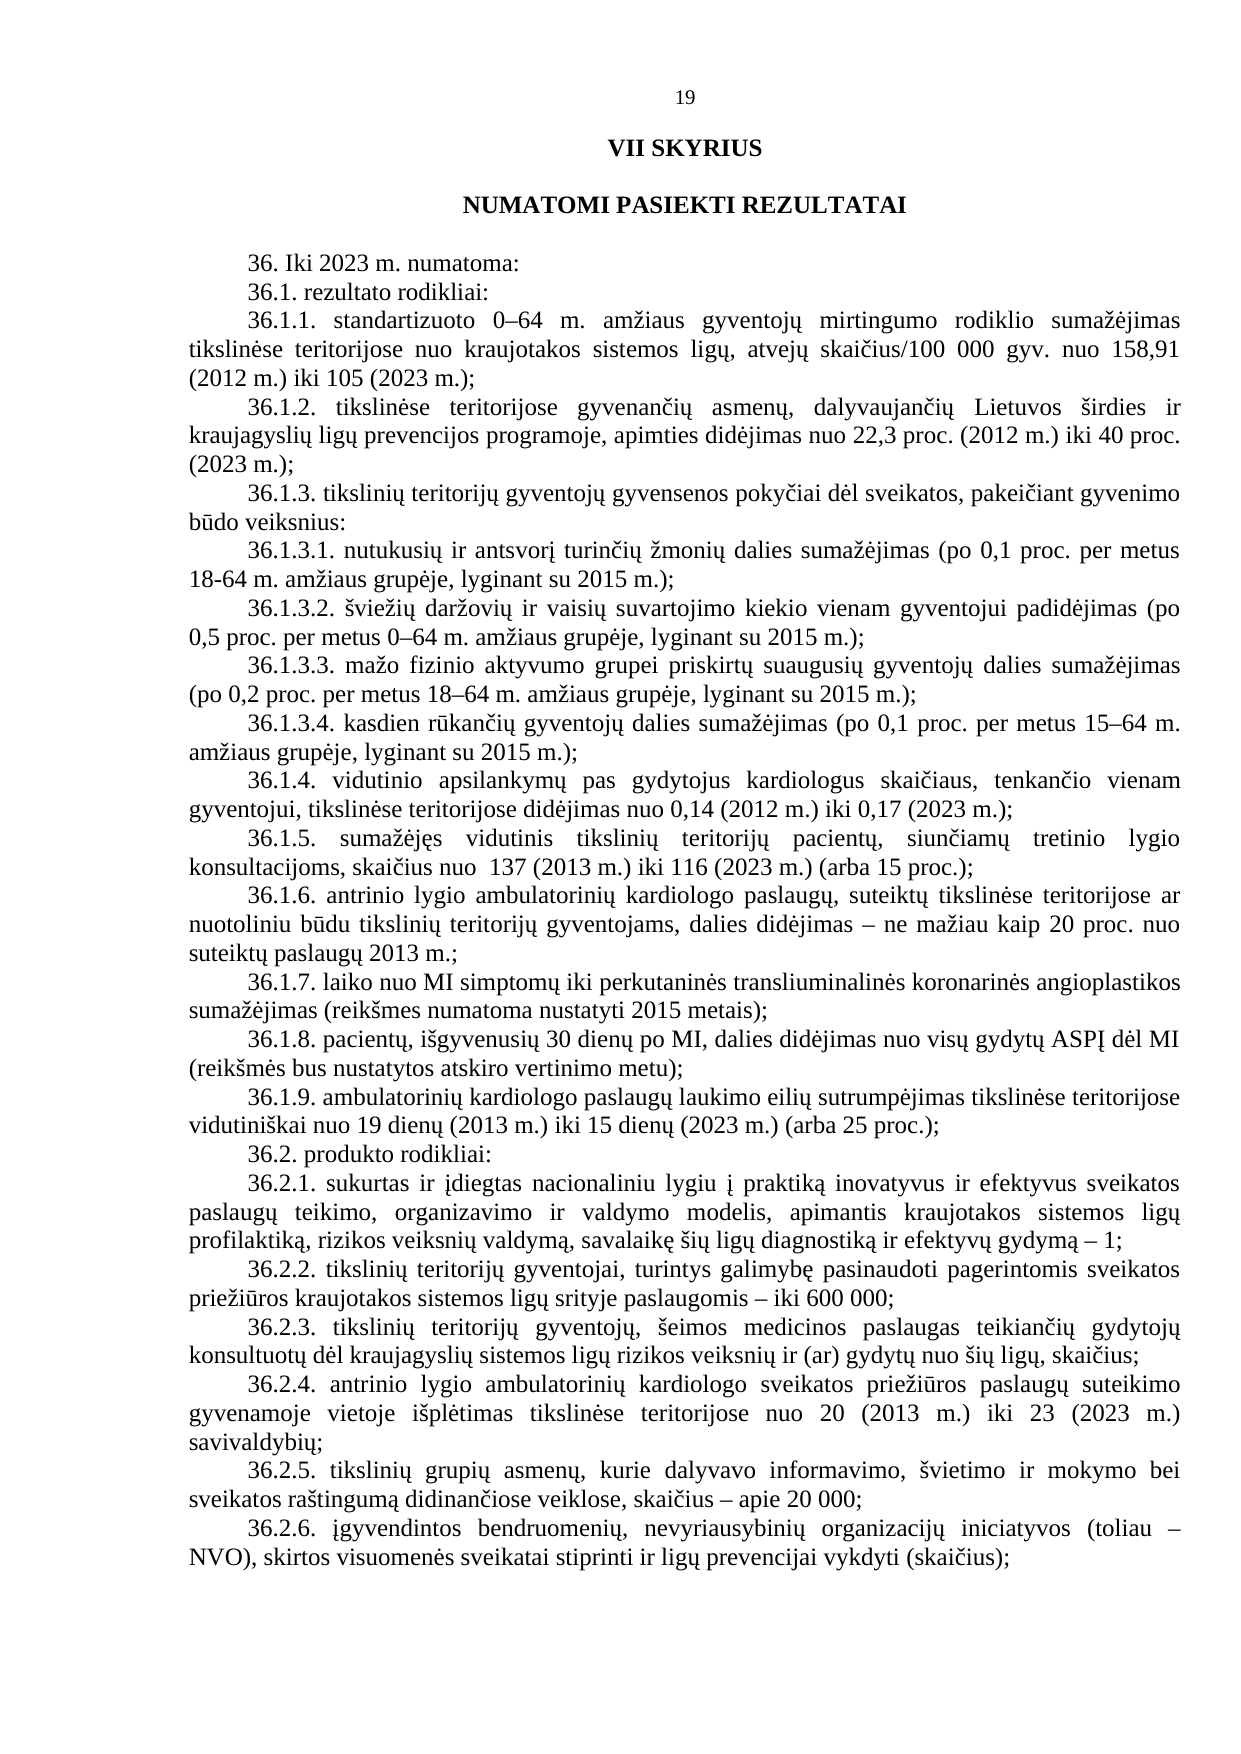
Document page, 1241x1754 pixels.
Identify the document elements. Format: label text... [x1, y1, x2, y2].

text 36.2.5. tikslinių grupių asmenų, kurie dalyvavo informavimo, švietimo ir mokymo bei sveikatos raštingumą didinančiose veiklose, skaičius – apie 20 000; [188, 1456, 1181, 1513]
text 36.1.5. sumažėjęs vidutinis tikslinių teritorijų pacientų, siunčiamų tretinio lygio konsultacijoms, skaičius nuo 137 (2013 m.) iki 116 (2023 m.) (arba 15 proc.); [188, 823, 1181, 881]
text 36.2.4. antrinio lygio ambulatorinių kardiologo sveikatos priežiūros paslaugų suteikimo gyvenamoje vietoje išplėtimas tikslinėse teritorijose nuo 20 (2013 m.) iki 23 (2023 m.) savivaldybių; [188, 1369, 1181, 1456]
text 36.1.3.2. šviežių daržovių ir vaisių suvartojimo kiekio vienam gyventojui padidėjimas (po 0,5 proc. per metus 0–64 m. amžiaus grupėje, lyginant su 2015 m.); [188, 593, 1181, 651]
text 36.1. rezultato rodikliai: [188, 277, 1181, 306]
text 36.1.3.4. kasdien rūkančių gyventojų dalies sumažėjimas (po 0,1 proc. per metus 15–64 m. amžiaus grupėje, lyginant su 2015 m.); [188, 708, 1181, 766]
text NUMATOMI PASIEKTI REZULTATAI [188, 191, 1181, 219]
text 36.1.6. antrinio lygio ambulatorinių kardiologo paslaugų, suteiktų tikslinėse teritorijose ar nuotoliniu būdu tikslinių teritorijų gyventojams, dalies didėjimas – ne mažiau kaip 20 proc. nuo suteiktų paslaugų 2013 m.; [188, 881, 1181, 967]
text 36.2.1. sukurtas ir įdiegtas nacionaliniu lygiu į praktiką inovatyvus ir efektyvus sveikatos paslaugų teikimo, organizavimo ir valdymo modelis, apimantis kraujotakos sistemos ligų profilaktiką, rizikos veiksnių valdymą, savalaikę šių ligų diagnostiką ir efektyvų gydymą – 1; [188, 1168, 1181, 1254]
text 36.2.3. tikslinių teritorijų gyventojų, šeimos medicinos paslaugas teikiančių gydytojų konsultuotų dėl kraujagyslių sistemos ligų rizikos veiksnių ir (ar) gydytų nuo šių ligų, skaičius; [188, 1312, 1181, 1369]
text 36.1.8. pacientų, išgyvenusių 30 dienų po MI, dalies didėjimas nuo visų gydytų ASPĮ dėl MI (reikšmės bus nustatytos atskiro vertinimo metu); [188, 1024, 1181, 1082]
text 36.1.3.3. mažo fizinio aktyvumo grupei priskirtų suaugusių gyventojų dalies sumažėjimas (po 0,2 proc. per metus 18–64 m. amžiaus grupėje, lyginant su 2015 m.); [188, 651, 1181, 708]
text 36.2. produkto rodikliai: [188, 1139, 1181, 1168]
text 36.1.4. vidutinio apsilankymų pas gydytojus kardiologus skaičiaus, tenkančio vienam gyventojui, tikslinėse teritorijose didėjimas nuo 0,14 (2012 m.) iki 0,17 (2023 m.); [188, 766, 1181, 823]
text VII SKYRIUS [188, 133, 1181, 162]
text 36.1.7. laiko nuo MI simptomų iki perkutaninės transliuminalinės koronarinės angioplastikos sumažėjimas (reikšmes numatoma nustatyti 2015 metais); [188, 967, 1181, 1024]
text 36.2.2. tikslinių teritorijų gyventojai, turintys galimybę pasinaudoti pagerintomis sveikatos priežiūros kraujotakos sistemos ligų srityje paslaugomis – iki 600 000; [188, 1254, 1181, 1312]
text 36.1.3. tikslinių teritorijų gyventojų gyvensenos pokyčiai dėl sveikatos, pakeičiant gyvenimo būdo veiksnius: [188, 478, 1181, 536]
text 36.1.9. ambulatorinių kardiologo paslaugų laukimo eilių sutrumpėjimas tikslinėse teritorijose vidutiniškai nuo 19 dienų (2013 m.) iki 15 dienų (2023 m.) (arba 25 proc.); [188, 1082, 1181, 1139]
text 36. Iki 2023 m. numatoma: [188, 248, 1181, 277]
text 36.1.2. tikslinėse teritorijose gyvenančių asmenų, dalyvaujančių Lietuvos širdies ir kraujagyslių ligų prevencijos programoje, apimties didėjimas nuo 22,3 proc. (2012 m.) iki 40 proc. (2023 m.); [188, 392, 1181, 478]
text 36.2.6. įgyvendintos bendruomenių, nevyriausybinių organizacijų iniciatyvos (toliau – NVO), skirtos visuomenės sveikatai stiprinti ir ligų prevencijai vykdyti (skaičius); [188, 1513, 1181, 1571]
text 36.1.1. standartizuoto 0–64 m. amžiaus gyventojų mirtingumo rodiklio sumažėjimas tikslinėse teritorijose nuo kraujotakos sistemos ligų, atvejų skaičius/100 000 gyv. nuo 158,91 (2012 m.) iki 105 (2023 m.); [188, 306, 1181, 392]
text 36.1.3.1. nutukusių ir antsvorį turinčių žmonių dalies sumažėjimas (po 0,1 proc. per metus 18-64 m. amžiaus grupėje, lyginant su 2015 m.); [188, 536, 1181, 593]
